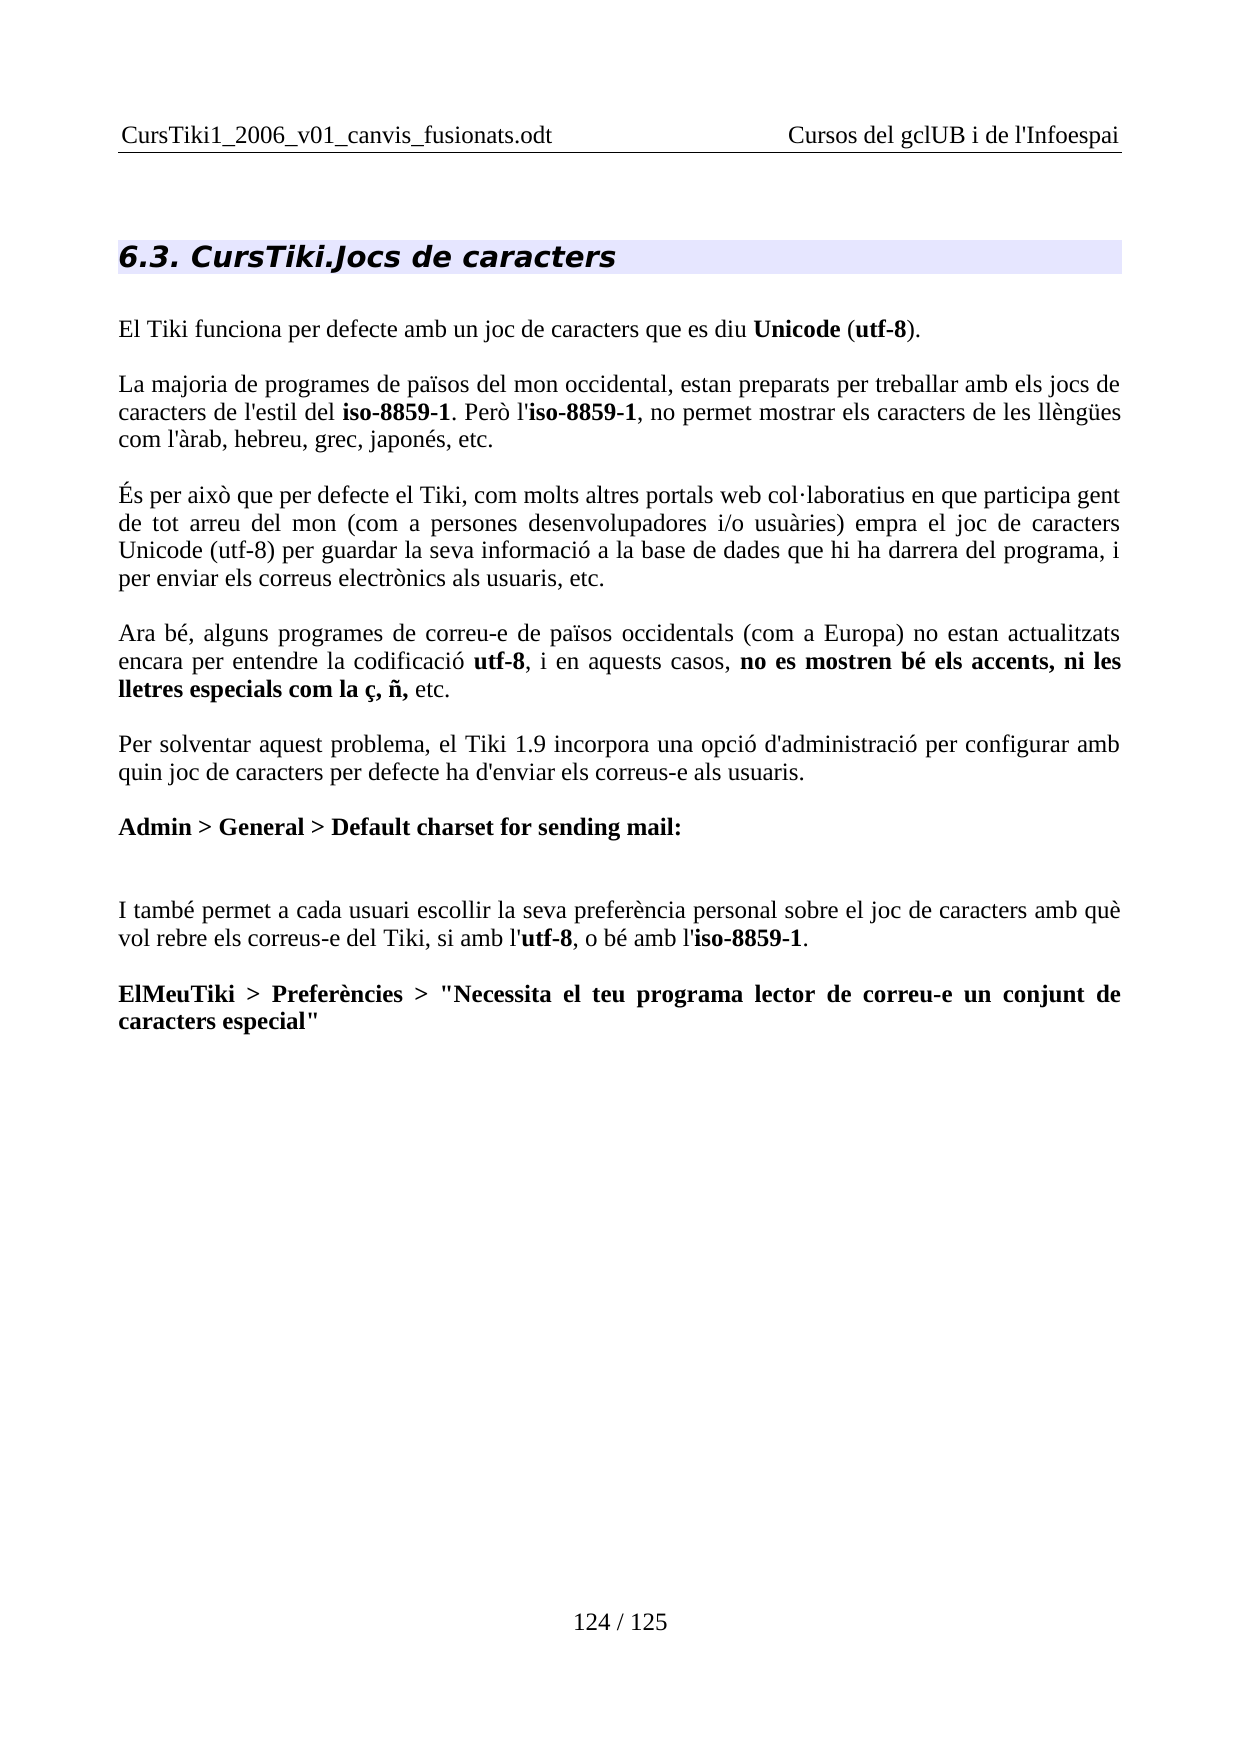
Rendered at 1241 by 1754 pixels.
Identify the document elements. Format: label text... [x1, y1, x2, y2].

text ElMeuTiki > Preferències > "Necessita el teu programa lector de correu-e un conjunt de caracters especial" [118, 952, 1122, 1035]
text I també permet a cada usuari escollir la seva preferència personal sobre el joc de caracters amb què vol rebre els correus-e del Tiki, si amb l'utf-8, o bé amb l'iso-8859-1. [118, 841, 1122, 952]
text El Tiki funciona per defecte amb un joc de caracters que es diu Unicode (utf-8). La majoria de programes de països del mon occidental, estan preparats per treballar amb els jocs de caracters de l'estil del iso-8859-1. Però l'iso-8859-1, no permet mostrar els caracters de les llèngües com l'àrab, hebreu, grec, japonés, etc. És per això que per defecte el Tiki, com molts altres portals web col·laboratius en que participa gent de tot arreu del mon (com a persones desenvolupadores i/o usuàries) empra el joc de caracters Unicode (utf-8) per guardar la seva informació a la base de dades que hi ha darrera del programa, i per enviar els correus electrònics als usuaris, etc. Ara bé, alguns programes de correu-e de països occidentals (com a Europa) no estan actualitzats encara per entendre la codificació utf-8, i en aquests casos, no es mostren bé els accents, ni les lletres especials com la ç, ñ, etc. Per solventar aquest problema, el Tiki 1.9 incorpora una opció d'administració per configurar amb quin joc de caracters per defecte ha d'enviar els correus-e als usuaris. [118, 315, 1122, 786]
subtitle 6.3. CursTiki.Jocs de caracters [118, 240, 1122, 274]
text Admin > General > Default charset for sending mail: [118, 786, 1122, 841]
